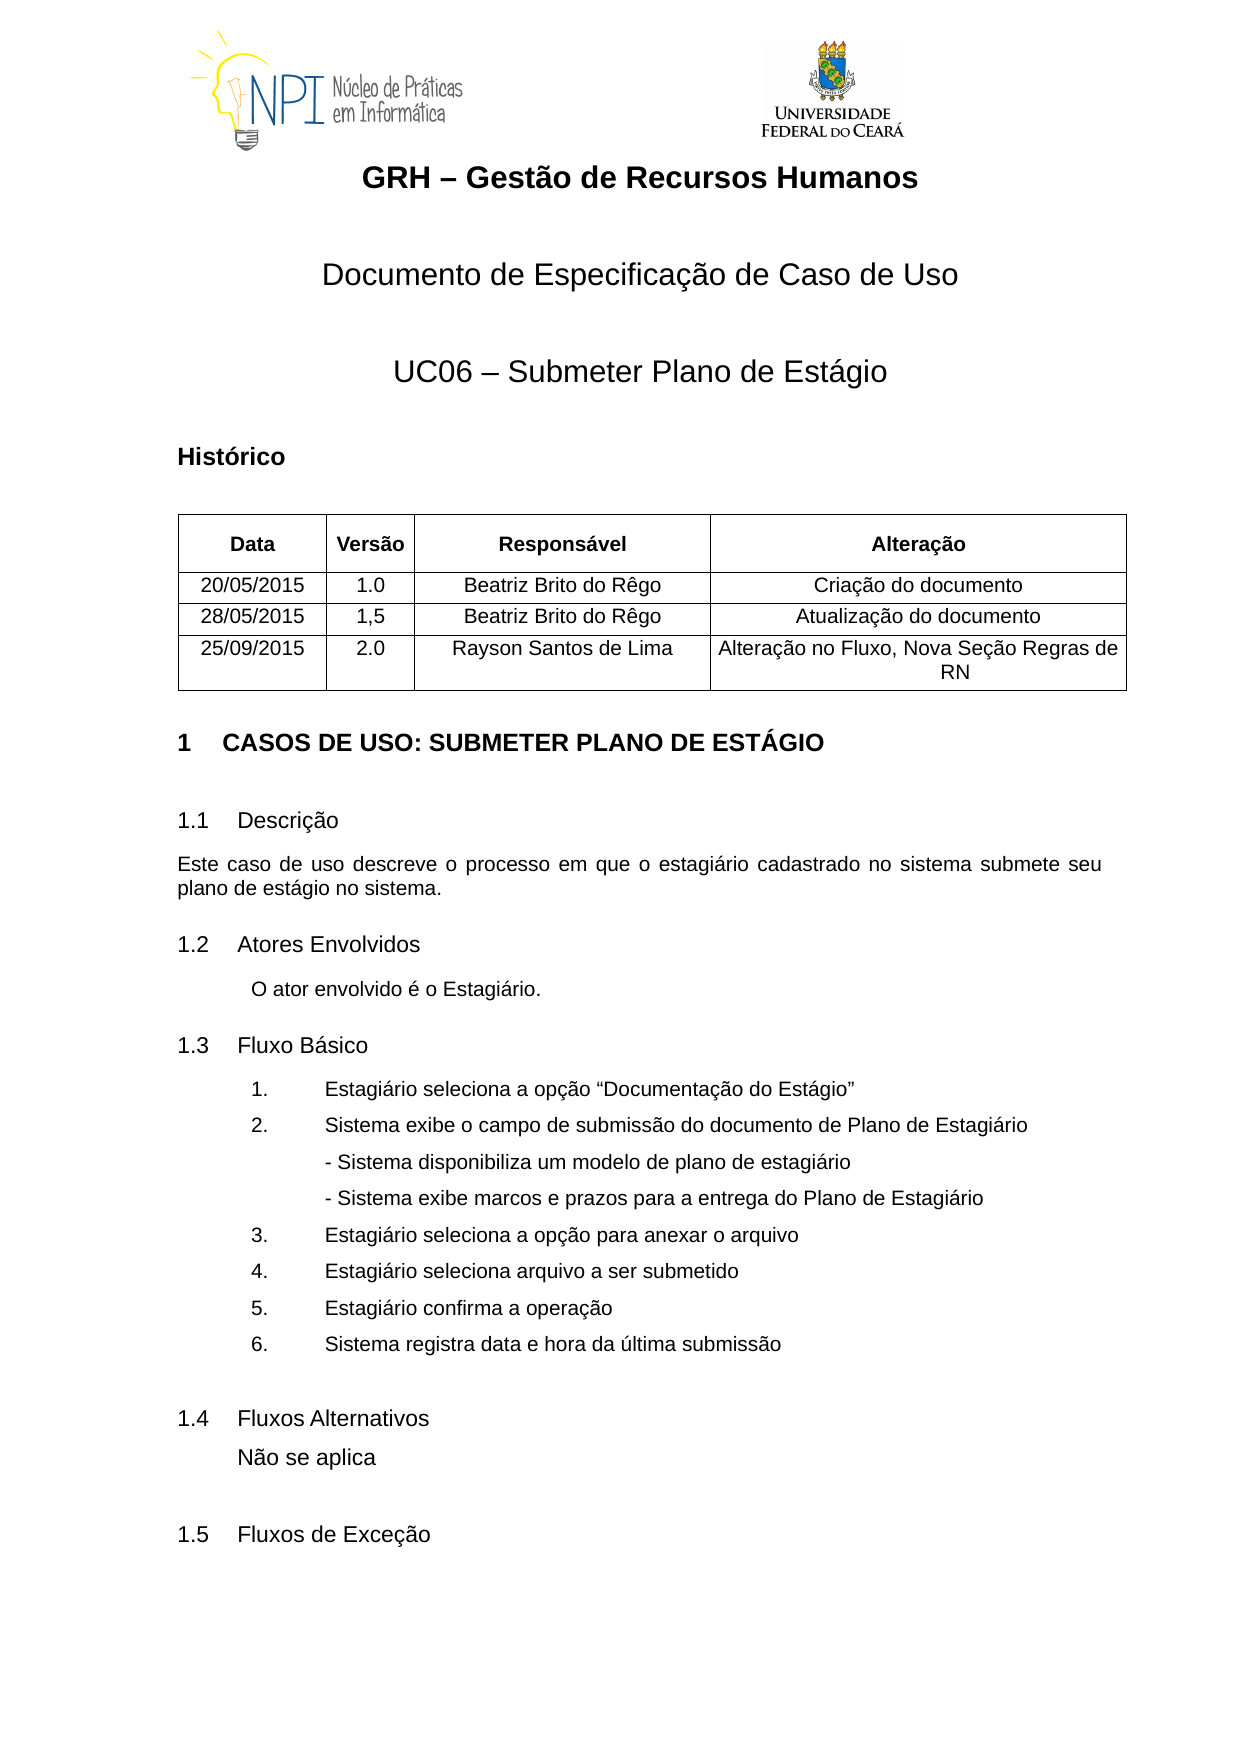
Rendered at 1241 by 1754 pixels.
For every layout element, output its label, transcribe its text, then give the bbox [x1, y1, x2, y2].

subtitle Fluxo Básico [177, 1032, 1104, 1058]
text 5. Estagiário confirma a operação [177, 1296, 1104, 1319]
text 1.5 Fluxos de Exceção [177, 1521, 1104, 1548]
table_cell Rayson Santos de Lima [415, 636, 710, 690]
table_cell 1.0 [327, 573, 414, 603]
table_cell Atualização do documento [711, 604, 1126, 634]
table_cell Beatriz Brito do Rêgo [415, 604, 710, 634]
table_cell Beatriz Brito do Rêgo [415, 573, 710, 603]
subtitle CASOS DE USO: SUBMETER PLANO DE ESTÁGIO [177, 728, 1104, 757]
text UC06 – Submeter Plano de Estágio [177, 353, 1104, 388]
table_cell 2.0 [327, 636, 414, 690]
text 1. Estagiário seleciona a opção “Documentação do Estágio” [177, 1077, 1104, 1101]
text 2. Sistema exibe o campo de submissão do documento de Plano de Estagiário [177, 1113, 1104, 1137]
text O ator envolvido é o Estagiário. [177, 976, 1104, 1000]
table_header Alteração [711, 515, 1126, 572]
table_cell 20/05/2015 [179, 573, 326, 603]
subtitle Atores Envolvidos [177, 931, 1104, 958]
text - Sistema disponibiliza um modelo de plano de estagiário [177, 1150, 1104, 1174]
table_cell 1,5 [327, 604, 414, 634]
table_cell Criação do documento [711, 573, 1126, 603]
table_cell 28/05/2015 [179, 604, 326, 634]
table_header Versão [327, 515, 414, 572]
table_cell 25/09/2015 [179, 636, 326, 690]
table_header Data [179, 515, 326, 572]
text 4. Estagiário seleciona arquivo a ser submetido [177, 1259, 1104, 1283]
text Não se aplica [177, 1444, 1104, 1470]
table_cell Alteração no Fluxo, Nova Seção Regras de RN [711, 636, 1126, 690]
text GRH – Gestão de Recursos Humanos [177, 125, 1104, 195]
subtitle Descrição [177, 807, 1104, 833]
text 3. Estagiário seleciona a opção para anexar o arquivo [177, 1223, 1104, 1247]
table_header Responsável [415, 515, 710, 572]
text - Sistema exibe marcos e prazos para a entrega do Plano de Estagiário [177, 1186, 1104, 1210]
text Este caso de uso descreve o processo em que o estagiário cadastrado no sistema submete seu plano de estágio no sistema. [177, 852, 1103, 900]
text Documento de Especificação de Caso de Uso [177, 256, 1104, 292]
picture [761, 41, 905, 139]
picture [181, 22, 472, 159]
text 1.4 Fluxos Alternativos [177, 1405, 1104, 1431]
text 6. Sistema registra data e hora da última submissão [177, 1332, 1104, 1356]
text Histórico [177, 442, 1104, 471]
